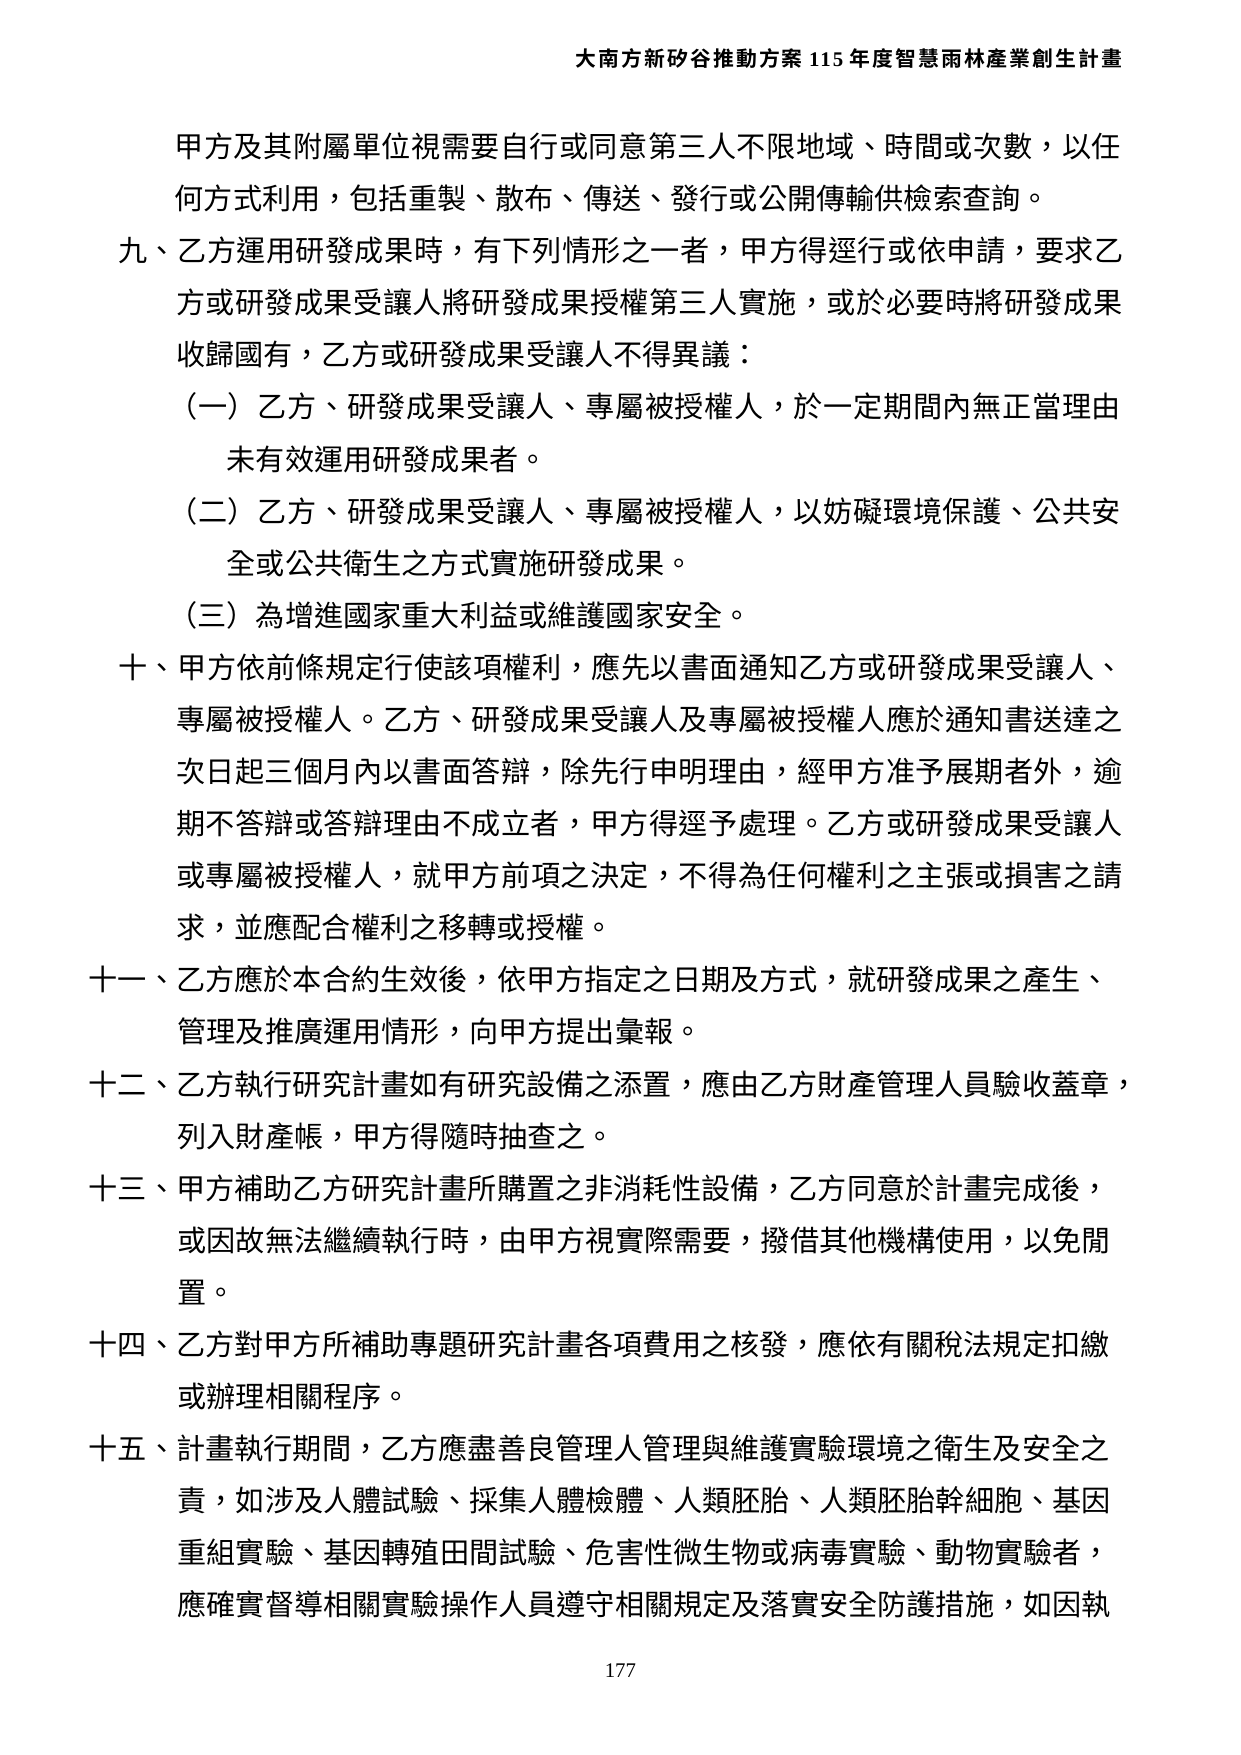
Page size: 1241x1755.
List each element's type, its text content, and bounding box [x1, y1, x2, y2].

text 甲方及其附屬單位視需要自行或同意第三人不限地域、時間或次數，以任何方式利用，包括重製、散布、傳送、發行或公開傳輸供檢索查詢。 [61, 116, 1124, 220]
text （一）乙方、研發成果受讓人、專屬被授權人，於一定期間內無正當理由未有效運用研發成果者。 [168, 376, 1124, 480]
text 九、乙方運用研發成果時，有下列情形之一者，甲方得逕行或依申請，要求乙方或研發成果受讓人將研發成果授權第三人實施，或於必要時將研發成果收歸國有，乙方或研發成果受讓人不得異議： [118, 220, 1124, 376]
text （三）為增進國家重大利益或維護國家安全。 [168, 584, 1124, 637]
text 十、甲方依前條規定行使該項權利，應先以書面通知乙方或研發成果受讓人、專屬被授權人。乙方、研發成果受讓人及專屬被授權人應於通知書送達之次日起三個月內以書面答辯，除先行申明理由，經甲方准予展期者外，逾期不答辯或答辯理由不成立者，甲方得逕予處理。乙方或研發成果受讓人或專屬被授權人，就甲方前項之決定，不得為任何權利之主張或損害之請求，並應配合權利之移轉或授權。 [118, 637, 1124, 949]
text 十四、乙方對甲方所補助專題研究計畫各項費用之核發，應依有關稅法規定扣繳或辦理相關程序。 [88, 1314, 1124, 1418]
text 十三、甲方補助乙方研究計畫所購置之非消耗性設備，乙方同意於計畫完成後，或因故無法繼續執行時，由甲方視實際需要，撥借其他機構使用，以免閒置。 [88, 1157, 1124, 1314]
text （二）乙方、研發成果受讓人、專屬被授權人，以妨礙環境保護、公共安全或公共衛生之方式實施研發成果。 [168, 480, 1124, 584]
text 十五、計畫執行期間，乙方應盡善良管理人管理與維護實驗環境之衛生及安全之責，如涉及人體試驗、採集人體檢體、人類胚胎、人類胚胎幹細胞、基因重組實驗、基因轉殖田間試驗、危害性微生物或病毒實驗、動物實驗者，應確實督導相關實驗操作人員遵守相關規定及落實安全防護措施，如因執 [88, 1418, 1124, 1626]
text 十二、乙方執行研究計畫如有研究設備之添置，應由乙方財產管理人員驗收蓋章，列入財產帳，甲方得隨時抽查之。 [88, 1053, 1124, 1157]
text 十一、乙方應於本合約生效後，依甲方指定之日期及方式，就研發成果之產生、管理及推廣運用情形，向甲方提出彙報。 [88, 949, 1124, 1053]
